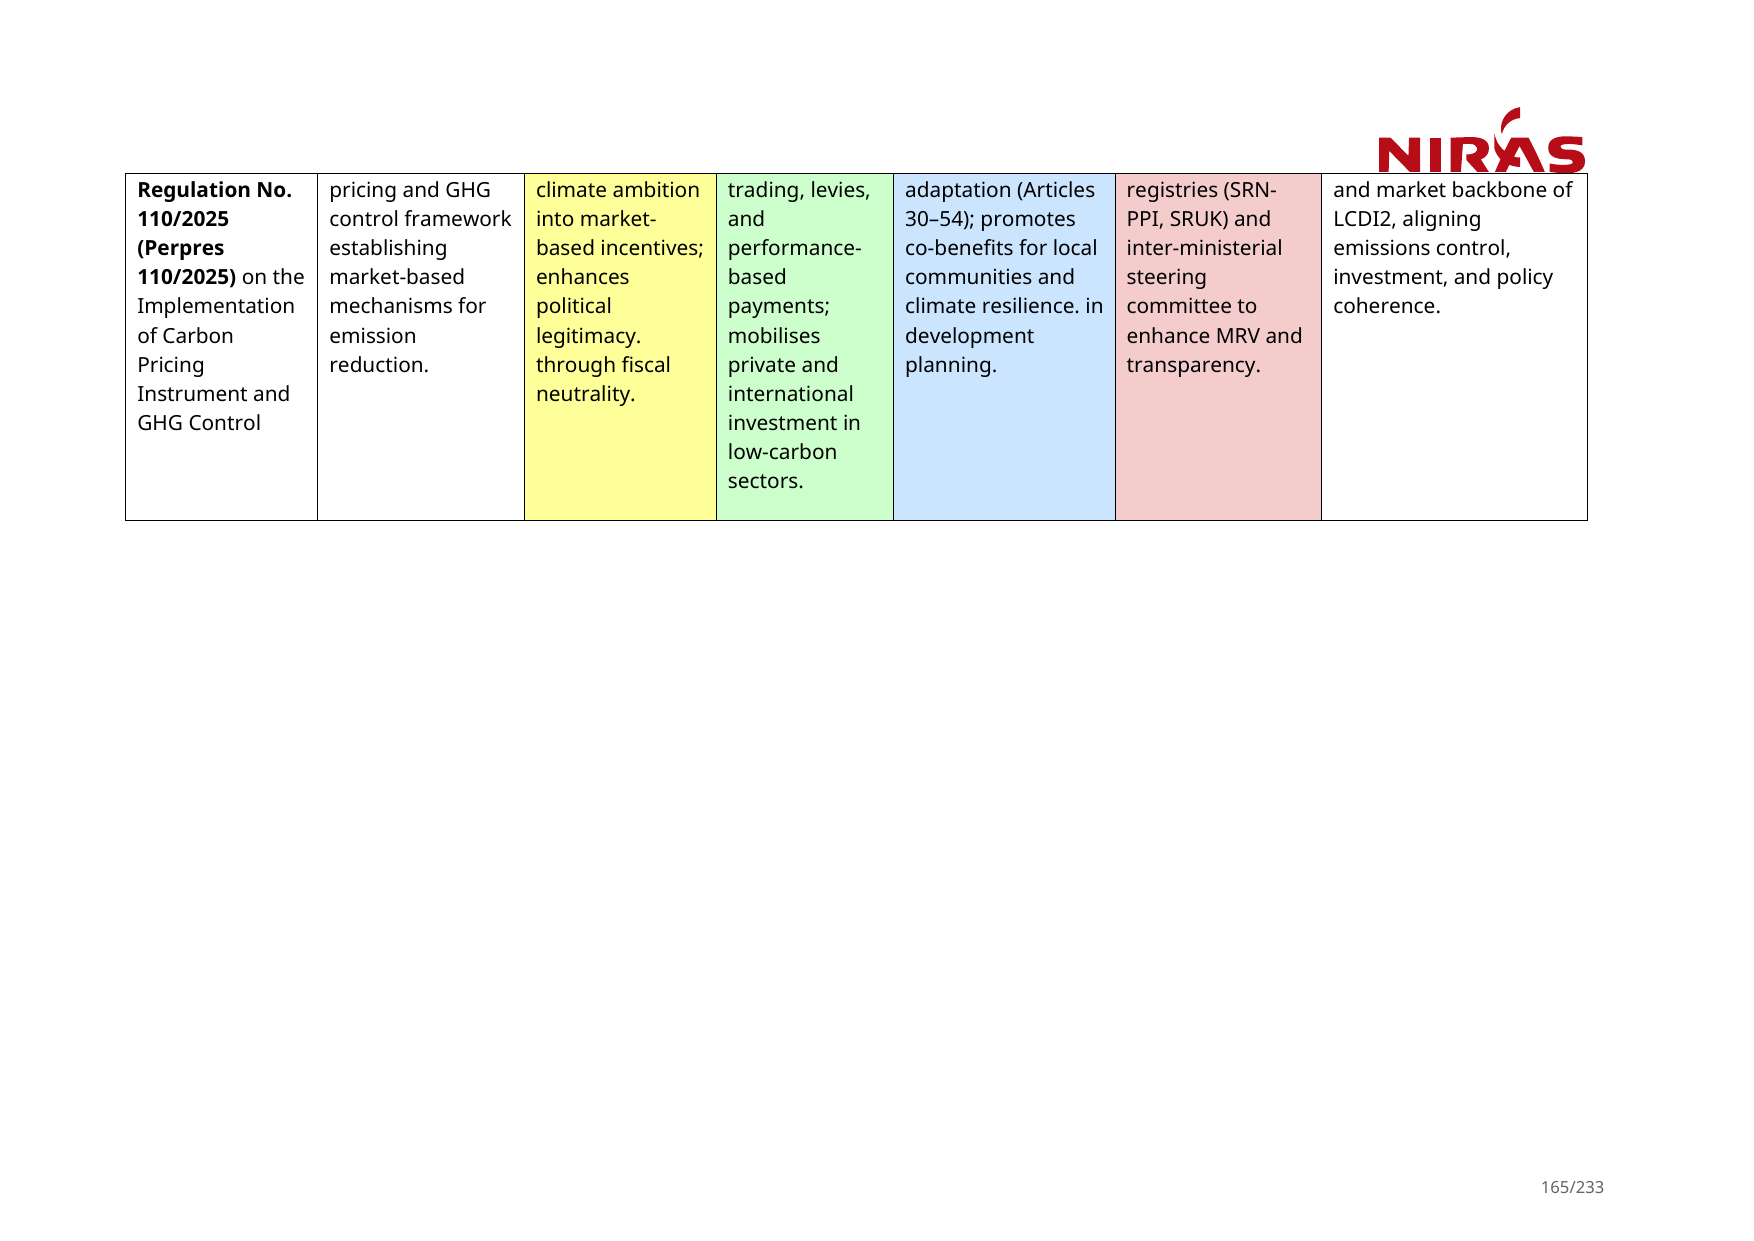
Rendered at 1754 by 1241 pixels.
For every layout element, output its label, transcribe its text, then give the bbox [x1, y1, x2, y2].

table_cell pricing and GHG control framework establishing market-based mechanisms for emission reduction. [318, 174, 524, 520]
table_cell and market backbone of LCDI2, aligning emissions control, investment, and policy coherence. [1322, 174, 1587, 520]
table_cell climate ambition into market-based incentives; enhances political legitimacy. through fiscal neutrality. [525, 174, 716, 520]
table_cell registries (SRN-PPI, SRUK) and inter-ministerial steering committee to enhance MRV and transparency. [1116, 174, 1321, 520]
table_cell Regulation No. 110/2025 (Perpres 110/2025) on the Implementation of Carbon Pricing Instrument and GHG Control [126, 174, 317, 520]
table_cell adaptation (Articles 30–54); promotes co-benefits for local communities and climate resilience. in development planning. [894, 174, 1115, 520]
table_cell trading, levies, and performance-based payments; mobilises private and international investment in low-carbon sectors. [717, 174, 893, 520]
